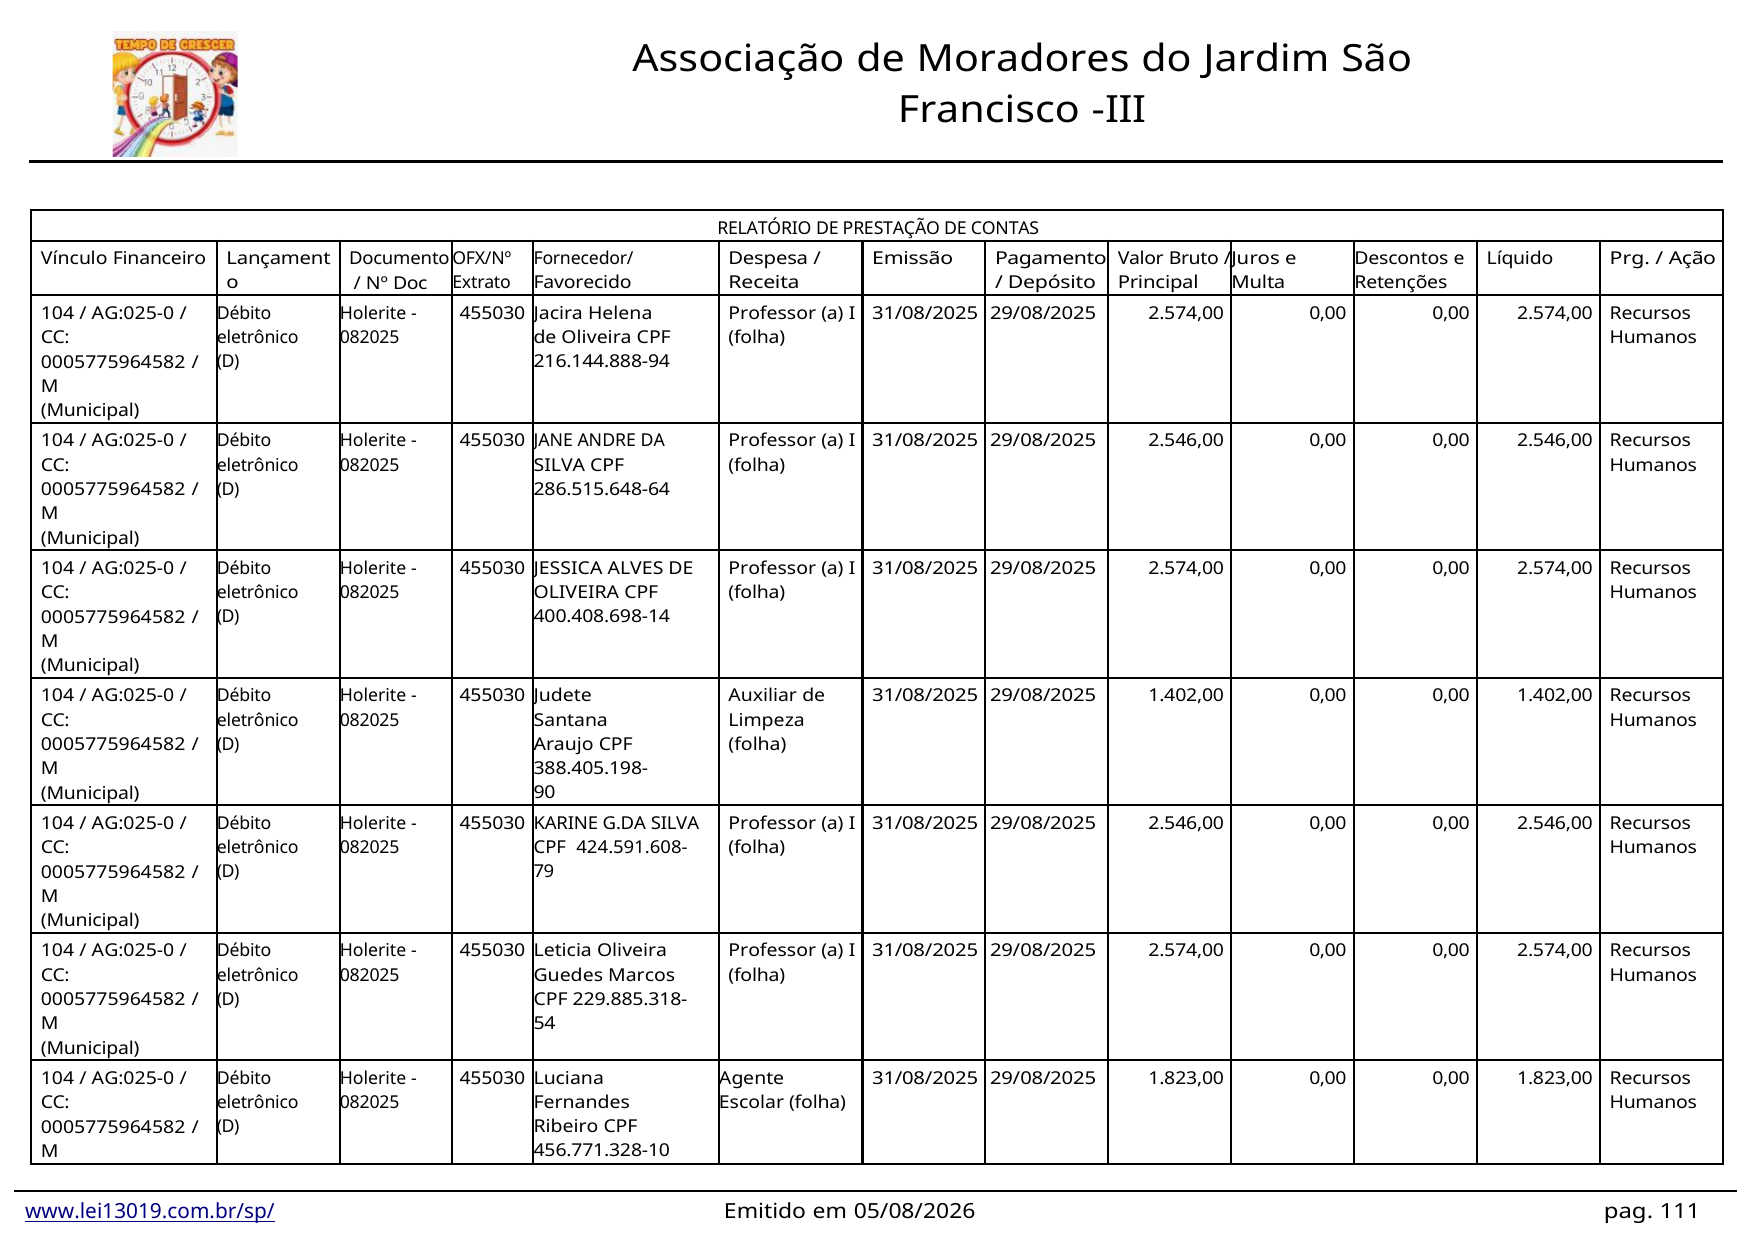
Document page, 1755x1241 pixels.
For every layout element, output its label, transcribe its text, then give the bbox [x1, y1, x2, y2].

table_cell Professor (a) I (folha) [720, 296, 861, 422]
table_cell 0,00 [1232, 551, 1353, 677]
table_cell 0,00 [1355, 296, 1476, 422]
table_cell 1.823,00 [1478, 1061, 1599, 1162]
table_cell JANE ANDRE DA SILVA CPF 286.515.648-64 [534, 424, 718, 549]
table_cell Emissão [864, 242, 984, 294]
table_cell 0,00 [1355, 424, 1476, 549]
table_cell Auxiliar de Limpeza (folha) [720, 679, 861, 804]
table_cell 29/08/2025 [986, 934, 1107, 1059]
table_cell 2.546,00 [1478, 806, 1599, 932]
table_cell Professor (a) I (folha) [720, 934, 861, 1059]
table_cell KARINE G.DA SILVA CPF 424.591.608-79 [534, 806, 718, 932]
table_cell 0,00 [1355, 551, 1476, 677]
table_cell 455030 [453, 934, 532, 1059]
table_cell 0,00 [1355, 1061, 1476, 1162]
table_cell Holerite - 082025 [341, 424, 451, 549]
table_cell 31/08/2025 [864, 551, 984, 677]
table_cell 0,00 [1232, 806, 1353, 932]
table_cell Recursos Humanos [1601, 934, 1722, 1059]
table_cell 2.574,00 [1109, 551, 1230, 677]
table_cell Lançamento [218, 242, 339, 294]
table_cell 2.574,00 [1478, 934, 1599, 1059]
table_cell 29/08/2025 [986, 551, 1107, 677]
table_cell Leticia Oliveira Guedes Marcos CPF 229.885.318-54 [534, 934, 718, 1059]
table_cell Professor (a) I (folha) [720, 806, 861, 932]
table_cell Holerite - 082025 [341, 551, 451, 677]
table_cell OFX/Nº Extrato [453, 242, 532, 294]
table_cell 455030 [453, 424, 532, 549]
table_cell Holerite - 082025 [341, 679, 451, 804]
table_cell Fornecedor/ Favorecido [534, 242, 718, 294]
table_cell 29/08/2025 [986, 1061, 1107, 1162]
table_cell Despesa / Receita [720, 242, 861, 294]
table_cell 1.402,00 [1478, 679, 1599, 804]
table_cell Prg. / Ação [1601, 242, 1722, 294]
table_cell 104 / AG:025-0 / CC: 0005775964582 / M (Municipal) [32, 424, 216, 549]
table_cell 0,00 [1355, 679, 1476, 804]
table_cell 29/08/2025 [986, 424, 1107, 549]
table_cell Judete Santana Araujo CPF 388.405.198-90 [534, 679, 718, 804]
table_cell Débito eletrônico (D) [218, 551, 339, 677]
table_cell 104 / AG:025-0 / CC: 0005775964582 / M (Municipal) [32, 934, 216, 1059]
table_cell 2.546,00 [1109, 806, 1230, 932]
table_cell 2.574,00 [1109, 934, 1230, 1059]
table_cell JESSICA ALVES DE OLIVEIRA CPF 400.408.698-14 [534, 551, 718, 677]
table_cell Pagamento / Depósito [986, 242, 1107, 294]
table_cell 0,00 [1232, 679, 1353, 804]
table_cell 104 / AG:025-0 / CC: 0005775964582 / M (Municipal) [32, 679, 216, 804]
table_cell 104 / AG:025-0 / CC: 0005775964582 / M [32, 1061, 216, 1162]
table_cell Holerite - 082025 [341, 806, 451, 932]
table_cell Débito eletrônico (D) [218, 296, 339, 422]
table_cell Débito eletrônico (D) [218, 806, 339, 932]
table_cell Professor (a) I (folha) [720, 424, 861, 549]
table_cell 455030 [453, 679, 532, 804]
table_cell 455030 [453, 551, 532, 677]
table_cell Recursos Humanos [1601, 1061, 1722, 1162]
table_cell 0,00 [1232, 296, 1353, 422]
table_cell 0,00 [1232, 424, 1353, 549]
table_cell 31/08/2025 [864, 806, 984, 932]
table_cell 0,00 [1232, 934, 1353, 1059]
table_cell 1.823,00 [1109, 1061, 1230, 1162]
table_cell 0,00 [1355, 934, 1476, 1059]
table_cell Débito eletrônico (D) [218, 1061, 339, 1162]
table_cell Juros e Multa [1232, 242, 1353, 294]
table_cell Agente Escolar (folha) [720, 1061, 861, 1162]
table_cell 31/08/2025 [864, 424, 984, 549]
table_cell Holerite - 082025 [341, 934, 451, 1059]
table_cell 31/08/2025 [864, 679, 984, 804]
table_cell Professor (a) I (folha) [720, 551, 861, 677]
table_cell Recursos Humanos [1601, 806, 1722, 932]
table_cell 2.546,00 [1478, 424, 1599, 549]
table_cell 31/08/2025 [864, 296, 984, 422]
table_cell 2.546,00 [1109, 424, 1230, 549]
table_header RELATÓRIO DE PRESTAÇÃO DE CONTAS [32, 211, 1722, 239]
table_cell Holerite - 082025 [341, 296, 451, 422]
table_cell 0,00 [1232, 1061, 1353, 1162]
table_cell Vínculo Financeiro [32, 242, 216, 294]
table_cell Jacira Helena de Oliveira CPF 216.144.888-94 [534, 296, 718, 422]
table_cell 2.574,00 [1109, 296, 1230, 422]
table_cell Valor Bruto / Principal [1109, 242, 1230, 294]
table_cell 455030 [453, 296, 532, 422]
table_cell Recursos Humanos [1601, 424, 1722, 549]
table_cell Holerite - 082025 [341, 1061, 451, 1162]
table_cell 31/08/2025 [864, 1061, 984, 1162]
table_cell 0,00 [1355, 806, 1476, 932]
table_cell Débito eletrônico (D) [218, 679, 339, 804]
table_cell Líquido [1478, 242, 1599, 294]
table_cell Recursos Humanos [1601, 679, 1722, 804]
table_cell 104 / AG:025-0 / CC: 0005775964582 / M (Municipal) [32, 551, 216, 677]
table_cell 29/08/2025 [986, 806, 1107, 932]
table_cell 455030 [453, 1061, 532, 1162]
table_cell Luciana Fernandes Ribeiro CPF 456.771.328-10 [534, 1061, 718, 1162]
table_cell Descontos e Retenções [1355, 242, 1476, 294]
table_cell Débito eletrônico (D) [218, 424, 339, 549]
table_cell 1.402,00 [1109, 679, 1230, 804]
table_cell 104 / AG:025-0 / CC: 0005775964582 / M (Municipal) [32, 806, 216, 932]
table_cell 2.574,00 [1478, 296, 1599, 422]
table_cell 2.574,00 [1478, 551, 1599, 677]
table_cell 29/08/2025 [986, 679, 1107, 804]
table_cell 455030 [453, 806, 532, 932]
table_cell Recursos Humanos [1601, 296, 1722, 422]
table_cell 29/08/2025 [986, 296, 1107, 422]
table_cell 31/08/2025 [864, 934, 984, 1059]
table_cell Débito eletrônico (D) [218, 934, 339, 1059]
table_cell Documento / Nº Doc [341, 242, 451, 294]
table_cell 104 / AG:025-0 / CC: 0005775964582 / M (Municipal) [32, 296, 216, 422]
table_cell Recursos Humanos [1601, 551, 1722, 677]
